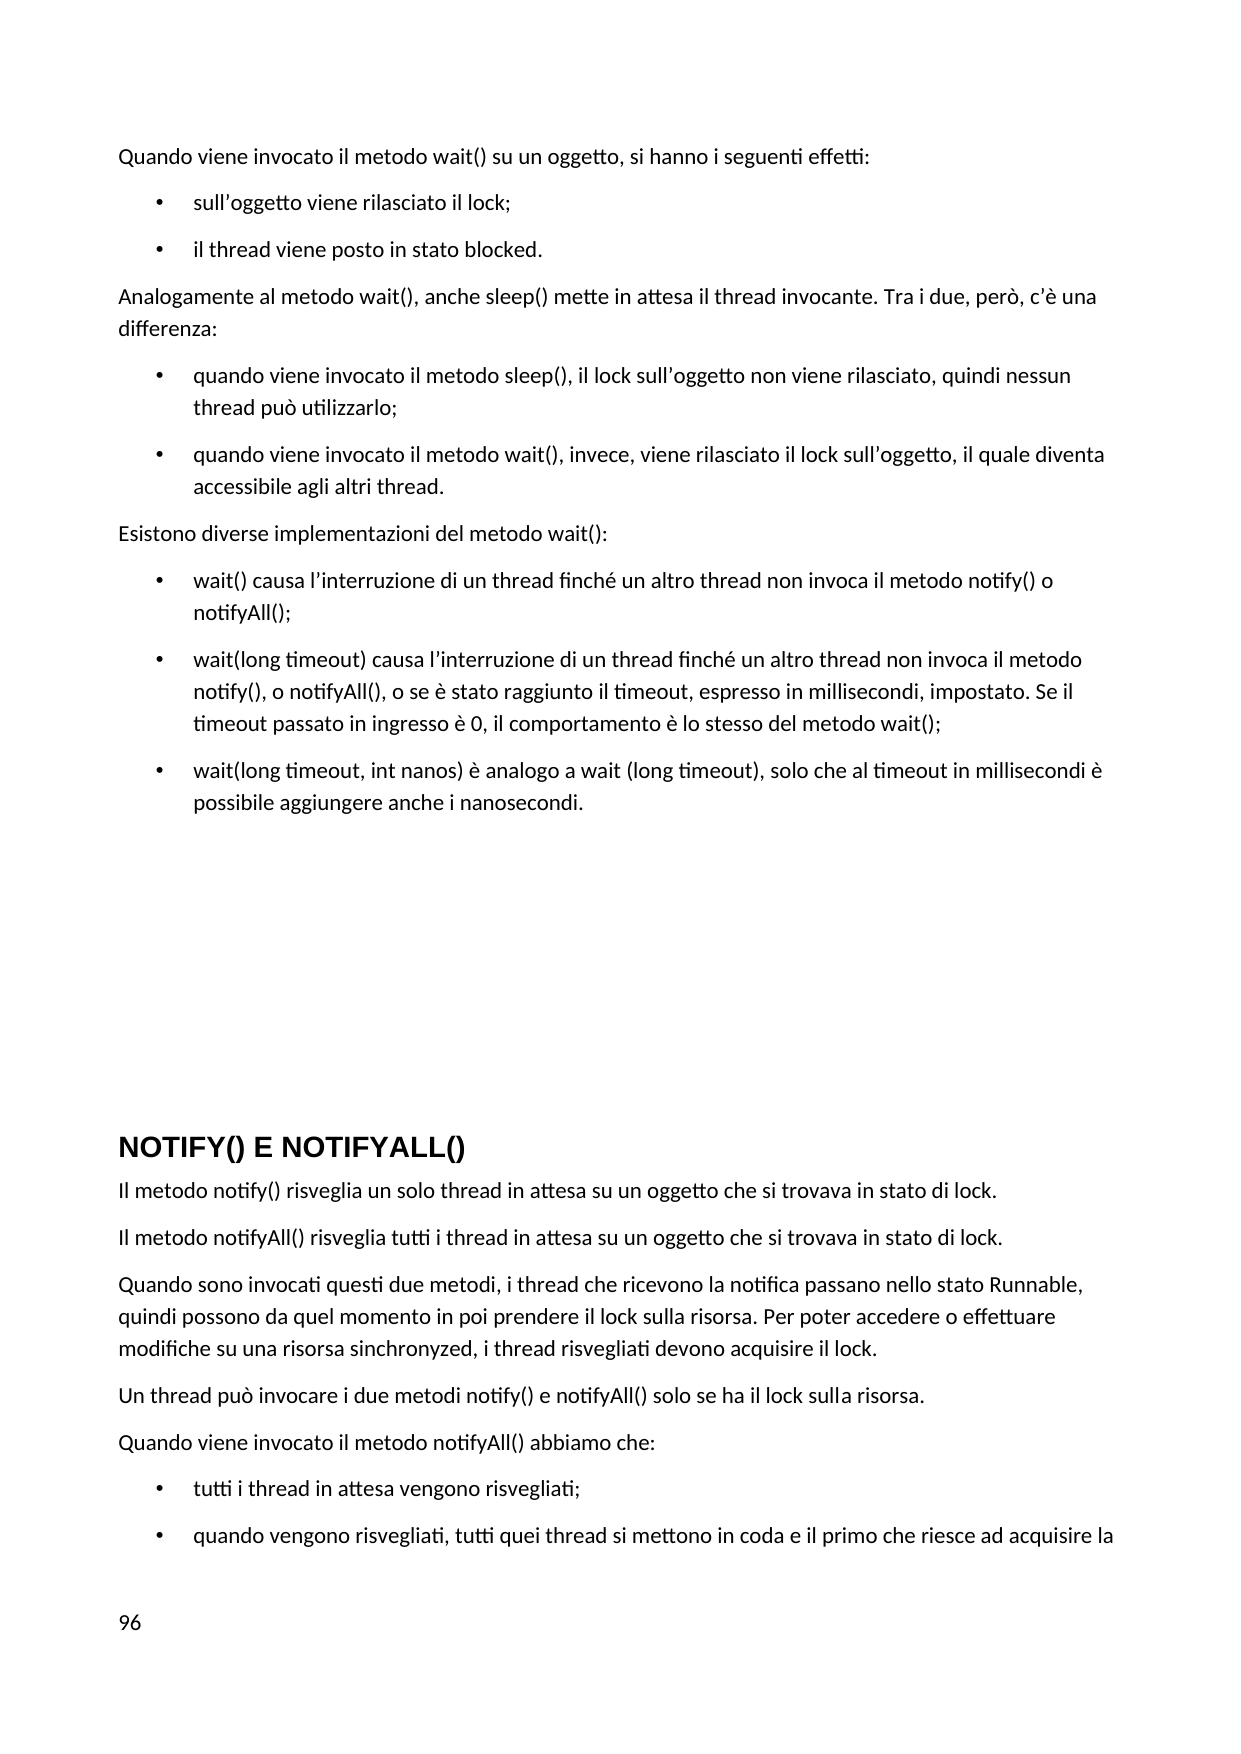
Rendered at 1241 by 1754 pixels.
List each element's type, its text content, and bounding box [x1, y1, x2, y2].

text Quando sono invocati questi due metodi, i thread che ricevono la notifica passano nello stato Runnable, quindi possono da quel momento in poi prendere il lock sulla risorsa. Per poter accedere o effettuare modifiche su una risorsa sinchronyzed, i thread risvegliati devono acquisire il lock. [118, 1270, 1122, 1362]
text Esistono diverse implementazioni del metodo wait(): [118, 519, 1122, 547]
list wait() causa l’interruzione di un thread finché un altro thread non invoca il metodo notify() o notifyAll(); [156, 566, 1122, 626]
list quando vengono risvegliati, tutti quei thread si mettono in coda e il primo che riesce ad acquisire la [156, 1521, 1122, 1549]
subtitle NOTIFY() E NOTIFYALL() [118, 1130, 1122, 1164]
text Il metodo notifyAll() risveglia tutti i thread in attesa su un oggetto che si trovava in stato di lock. [118, 1223, 1122, 1251]
text Un thread può invocare i due metodi notify() e notifyAll() solo se ha il lock sulla risorsa. [118, 1381, 1122, 1409]
text Analogamente al metodo wait(), anche sleep() mette in attesa il thread invocante. Tra i due, però, c’è una differenza: [118, 282, 1122, 342]
text Il metodo notify() risveglia un solo thread in attesa su un oggetto che si trovava in stato di lock. [118, 1176, 1122, 1204]
text Quando viene invocato il metodo wait() su un oggetto, si hanno i seguenti effetti: [118, 142, 1122, 170]
list il thread viene posto in stato blocked. [156, 235, 1122, 263]
text Quando viene invocato il metodo notifyAll() abbiamo che: [118, 1428, 1122, 1456]
list quando viene invocato il metodo wait(), invece, viene rilasciato il lock sull’oggetto, il quale diventa accessibile agli altri thread. [156, 440, 1122, 500]
list tutti i thread in attesa vengono risvegliati; [156, 1474, 1122, 1502]
list wait(long timeout, int nanos) è analogo a wait (long timeout), solo che al timeout in millisecondi è possibile aggiungere anche i nanosecondi. [156, 756, 1122, 816]
list quando viene invocato il metodo sleep(), il lock sull’oggetto non viene rilasciato, quindi nessun thread può utilizzarlo; [156, 361, 1122, 421]
list sull’oggetto viene rilasciato il lock; [156, 188, 1122, 217]
list wait(long timeout) causa l’interruzione di un thread finché un altro thread non invoca il metodo notify(), o notifyAll(), o se è stato raggiunto il timeout, espresso in millisecondi, impostato. Se il timeout passato in ingresso è 0, il comportamento è lo stesso del metodo wait(); [156, 645, 1122, 737]
